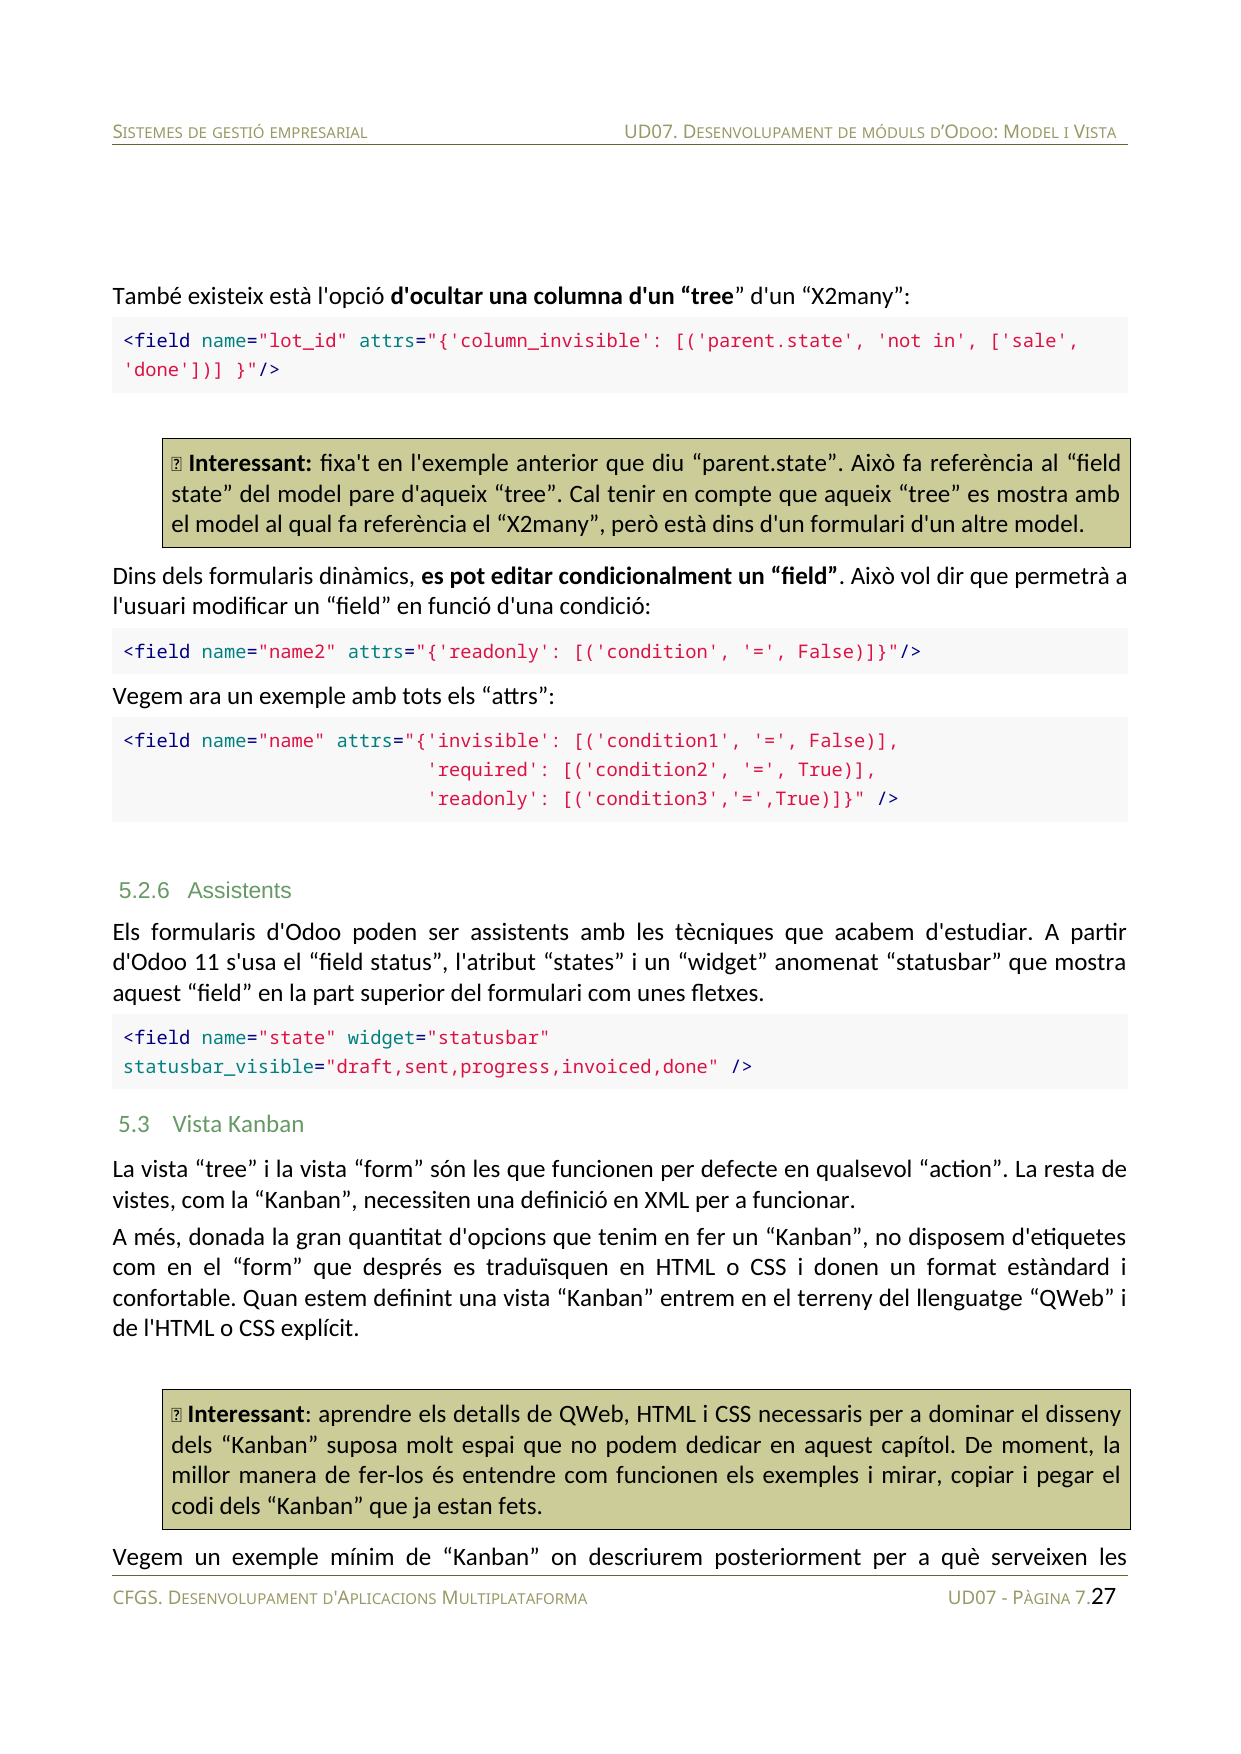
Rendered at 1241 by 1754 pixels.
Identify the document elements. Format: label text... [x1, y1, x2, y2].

text La vista “tree” i la vista “form” són les que funcionen per defecte en qualsevol “action”. La resta de vistes, com la “Kanban”, necessiten una definició en XML per a funcionar. [112, 1153, 1128, 1214]
text També existeix està l'opció d'ocultar una columna d'un “tree” d'un “X2many”: [112, 280, 1128, 311]
table_header <field name="state" widget="statusbar" statusbar_visible="draft,sent,progress,invoiced,done" /> [112, 1014, 1128, 1089]
text 💬 Interessant: fixa't en l'exemple anterior que diu “parent.state”. Això fa referència al “field state” del model pare d'aqueix “tree”. Cal tenir en compte que aqueix “tree” es mostra amb el model al qual fa referència el “X2many”, però està dins d'un formulari d'un altre model. [163, 439, 1130, 547]
text A més, donada la gran quantitat d'opcions que tenim en fer un “Kanban”, no disposem d'etiquetes com en el “form” que després es traduïsquen en HTML o CSS i donen un format estàndard i confortable. Quan estem definint una vista “Kanban” entrem en el terreny del llenguatge “QWeb” i de l'HTML o CSS explícit. [112, 1221, 1128, 1343]
text Vegem ara un exemple amb tots els “attrs”: [112, 680, 1128, 710]
table_header <field name="name" attrs="{'invisible': [('condition1', '=', False)], 'required': [('condition2', '=', True)], 'readonly': [('condition3','=',True)]}" /> [112, 717, 1128, 822]
text Els formularis d'Odoo poden ser assistents amb les tècniques que acabem d'estudiar. A partir d'Odoo 11 s'usa el “field status”, l'atribut “states” i un “widget” anomenat “statusbar” que mostra aquest “field” en la part superior del formulari com unes fletxes. [112, 916, 1128, 1007]
text Vegem un exemple mínim de “Kanban” on descriurem posteriorment per a què serveixen les [112, 1542, 1128, 1572]
subtitle Vista Kanban [112, 1108, 1128, 1139]
text Dins dels formularis dinàmics, es pot editar condicionalment un “field”. Això vol dir que permetrà a l'usuari modificar un “field” en funció d'una condició: [112, 560, 1128, 621]
text 💬 Interessant: aprendre els detalls de QWeb, HTML i CSS necessaris per a dominar el disseny dels “Kanban” suposa molt espai que no podem dedicar en aquest capítol. De moment, la millor manera de fer-los és entendre com funcionen els exemples i mirar, copiar i pegar el codi dels “Kanban” que ja estan fets. [163, 1390, 1130, 1529]
table_header <field name="name2" attrs="{'readonly': [('condition', '=', False)]}"/> [112, 628, 1128, 674]
table_header <field name="lot_id" attrs="{'column_invisible': [('parent.state', 'not in', ['sale', 'done'])] }"/> [112, 317, 1128, 393]
subtitle Assistents [112, 877, 1128, 903]
